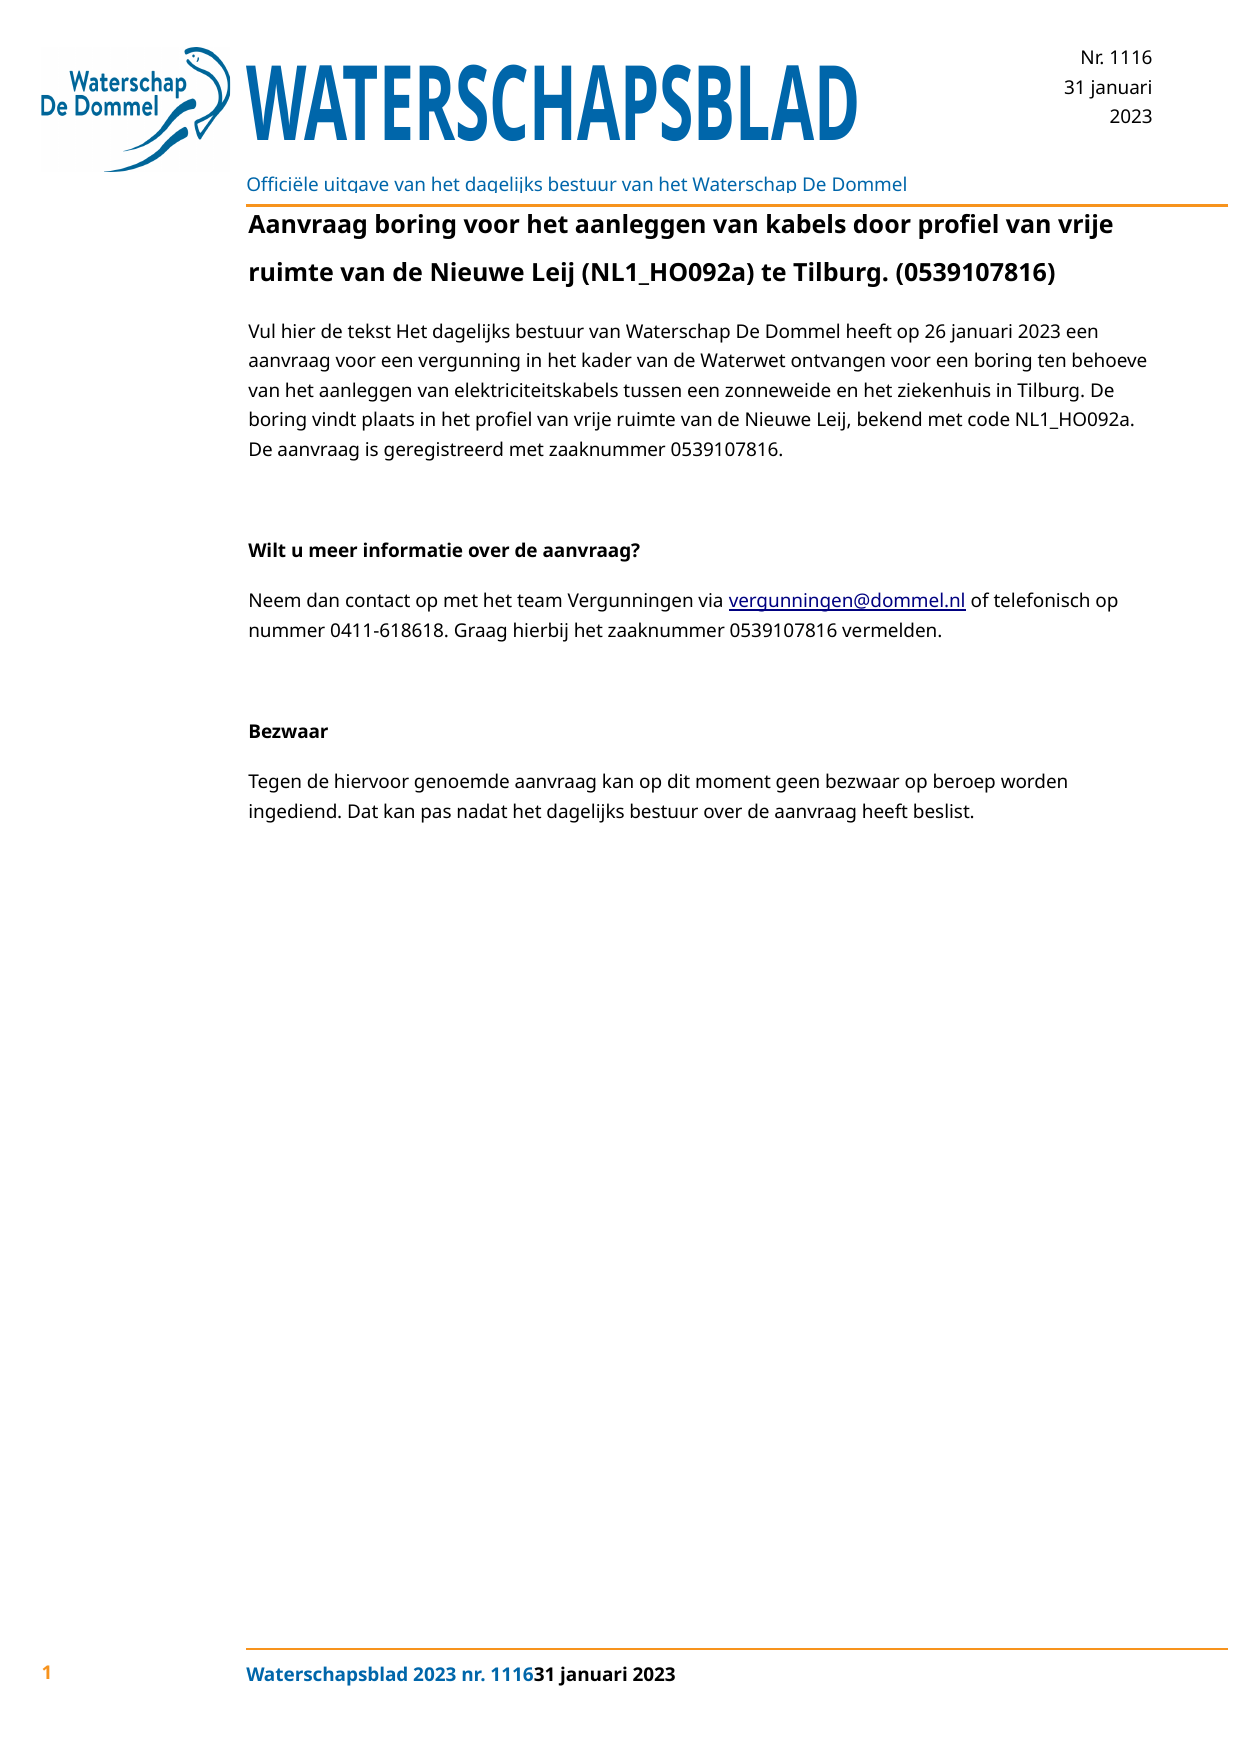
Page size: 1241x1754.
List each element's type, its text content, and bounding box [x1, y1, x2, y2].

text Wilt u meer informatie over de aanvraag? [248, 537, 1152, 563]
text Vul hier de tekst Het dagelijks bestuur van Waterschap De Dommel heeft op 26 januari 2023 een aanvraag voor een vergunning in het kader van de Waterwet ontvangen voor een boring ten behoeve van het aanleggen van elektriciteitskabels tussen een zonneweide en het ziekenhuis in Tilburg. De boring vindt plaats in het profiel van vrije ruimte van de Nieuwe Leij, bekend met code NL1_HO092a. De aanvraag is geregistreerd met zaaknummer 0539107816. [248, 318, 1152, 462]
picture [204, 47, 231, 76]
picture [198, 118, 210, 131]
text Tegen de hiervoor genoemde aanvraag kan op dit moment geen bezwaar op beroep worden ingediend. Dat kan pas nadat het dagelijks bestuur over de aanvraag heeft beslist. [248, 768, 1152, 824]
text Aanvraag boring voor het aanleggen van kabels door profiel van vrije ruimte van de Nieuwe Leij (NL1_HO092a) te Tilburg. (0539107816) [248, 207, 1152, 288]
text Bezwaar [248, 718, 1152, 744]
picture [41, 47, 231, 172]
text Neem dan contact op met het team Vergunningen via vergunningen@dommel.nl of telefonisch op nummer 0411-618618. Graag hierbij het zaaknummer 0539107816 vermelden. [248, 587, 1152, 643]
picture [45, 99, 51, 111]
